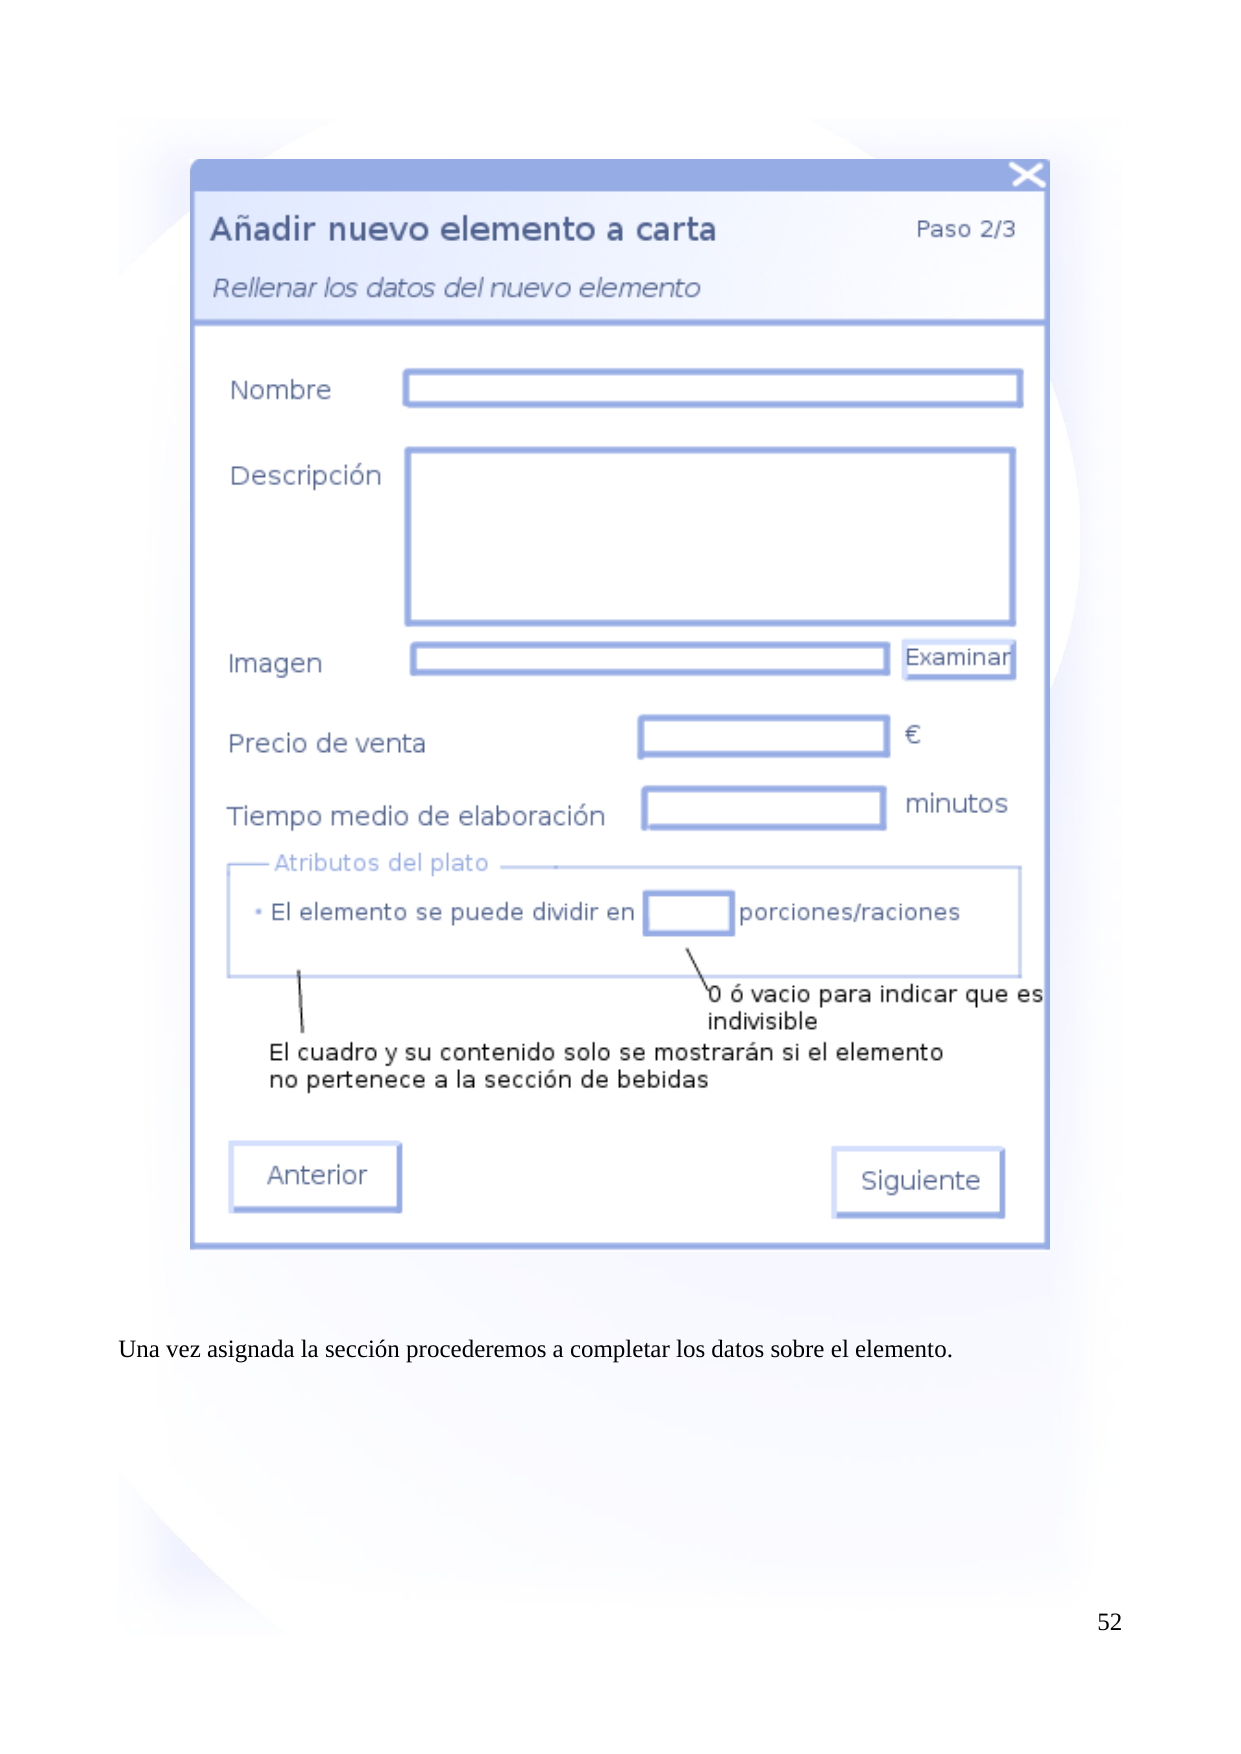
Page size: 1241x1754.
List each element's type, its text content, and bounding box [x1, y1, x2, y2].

picture [118, 118, 1122, 1334]
picture [118, 1363, 1122, 1636]
text Una vez asignada la sección procederemos a completar los datos sobre el elemento. [118, 1334, 1122, 1363]
